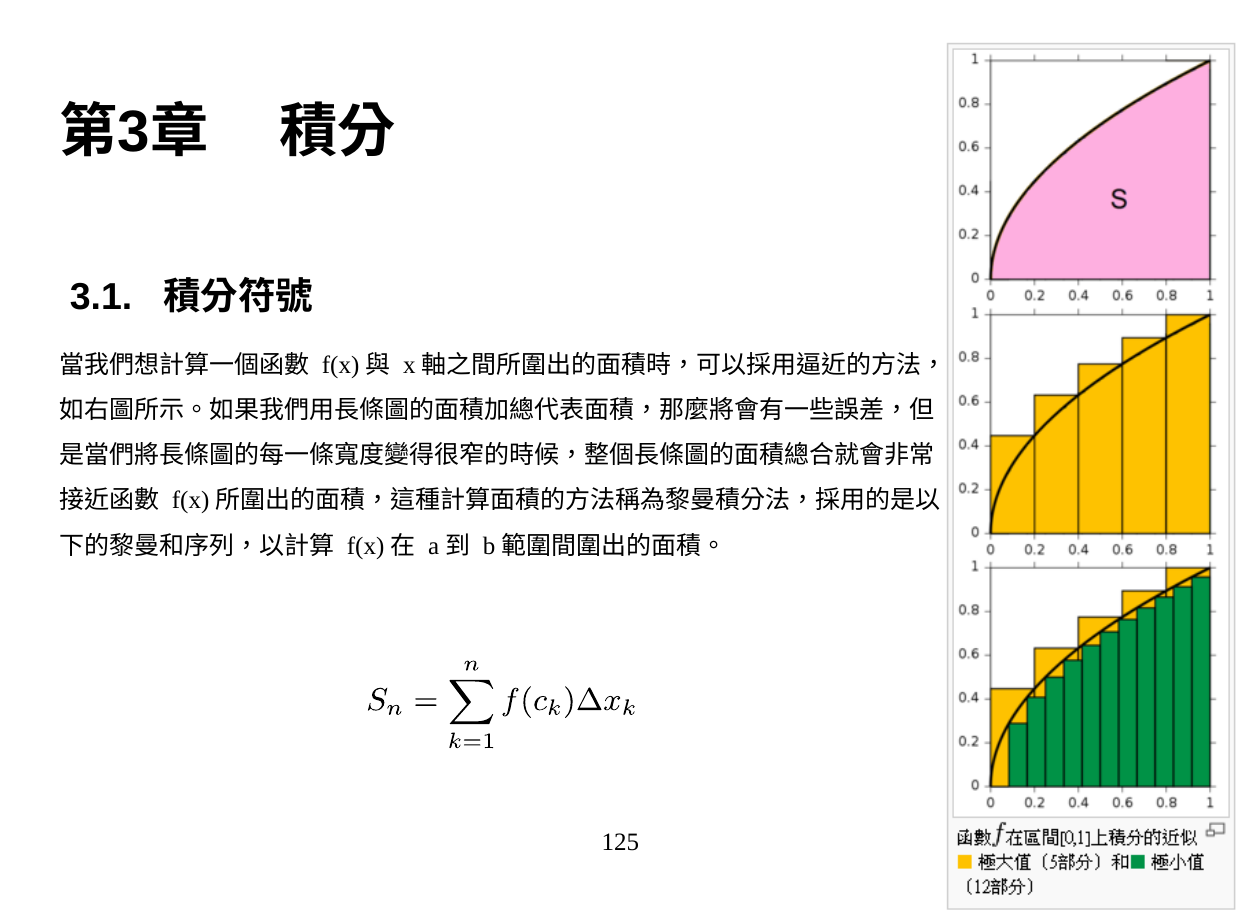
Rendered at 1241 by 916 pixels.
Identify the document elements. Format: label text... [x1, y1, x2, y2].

subtitle 積分 [59, 84, 943, 168]
picture [943, 39, 1241, 914]
subtitle 積分符號 [59, 266, 943, 320]
text 當我們想計算一個函數 f(x) 與 x 軸之間所圍出的面積時，可以採用逼近的方法，如右圖所示。如果我們用長條圖的面積加總代表面積，那麼將會有一些誤差，但是當們將長條圖的每一條寬度變得很窄的時候，整個長條圖的面積總合就會非常接近函數 f(x) 所圍出的面積，這種計算面積的方法稱為黎曼積分法，採用的是以下的黎曼和序列，以計算 f(x) 在 a 到 b 範圍間圍出的面積。 [59, 344, 943, 562]
